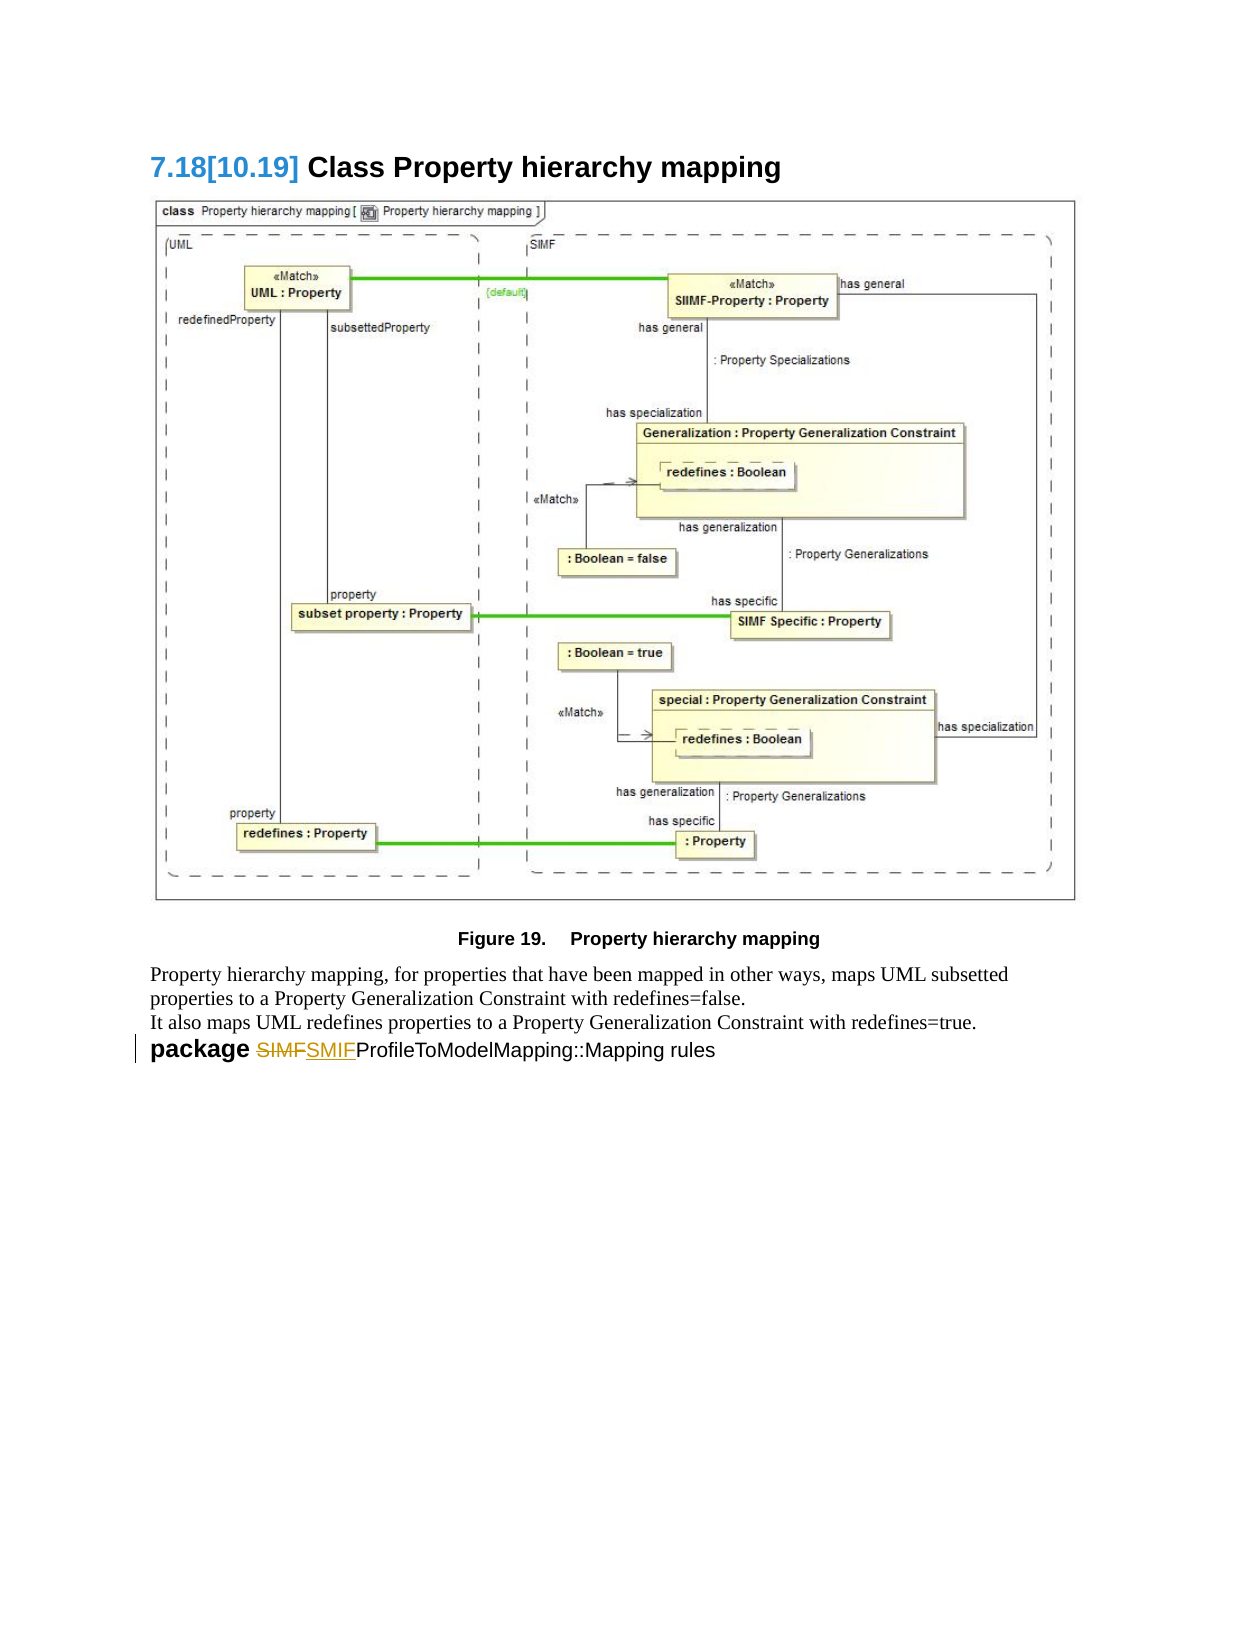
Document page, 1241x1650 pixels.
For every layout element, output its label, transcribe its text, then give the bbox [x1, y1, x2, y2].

picture [150, 195, 1091, 916]
subtitle Class Property hierarchy mapping [150, 150, 1090, 183]
text package SMIFProfileToModelMapping::Mapping rules [150, 1034, 1090, 1063]
text Property hierarchy mapping, for properties that have been mapped in other ways, maps UML subsetted properties to a Property Generalization Constraint with redefines=false. [150, 962, 1090, 1010]
text It also maps UML redefines properties to a Property Generalization Constraint with redefines=true. [150, 1010, 1090, 1034]
list Property hierarchy mapping [187, 928, 1090, 949]
